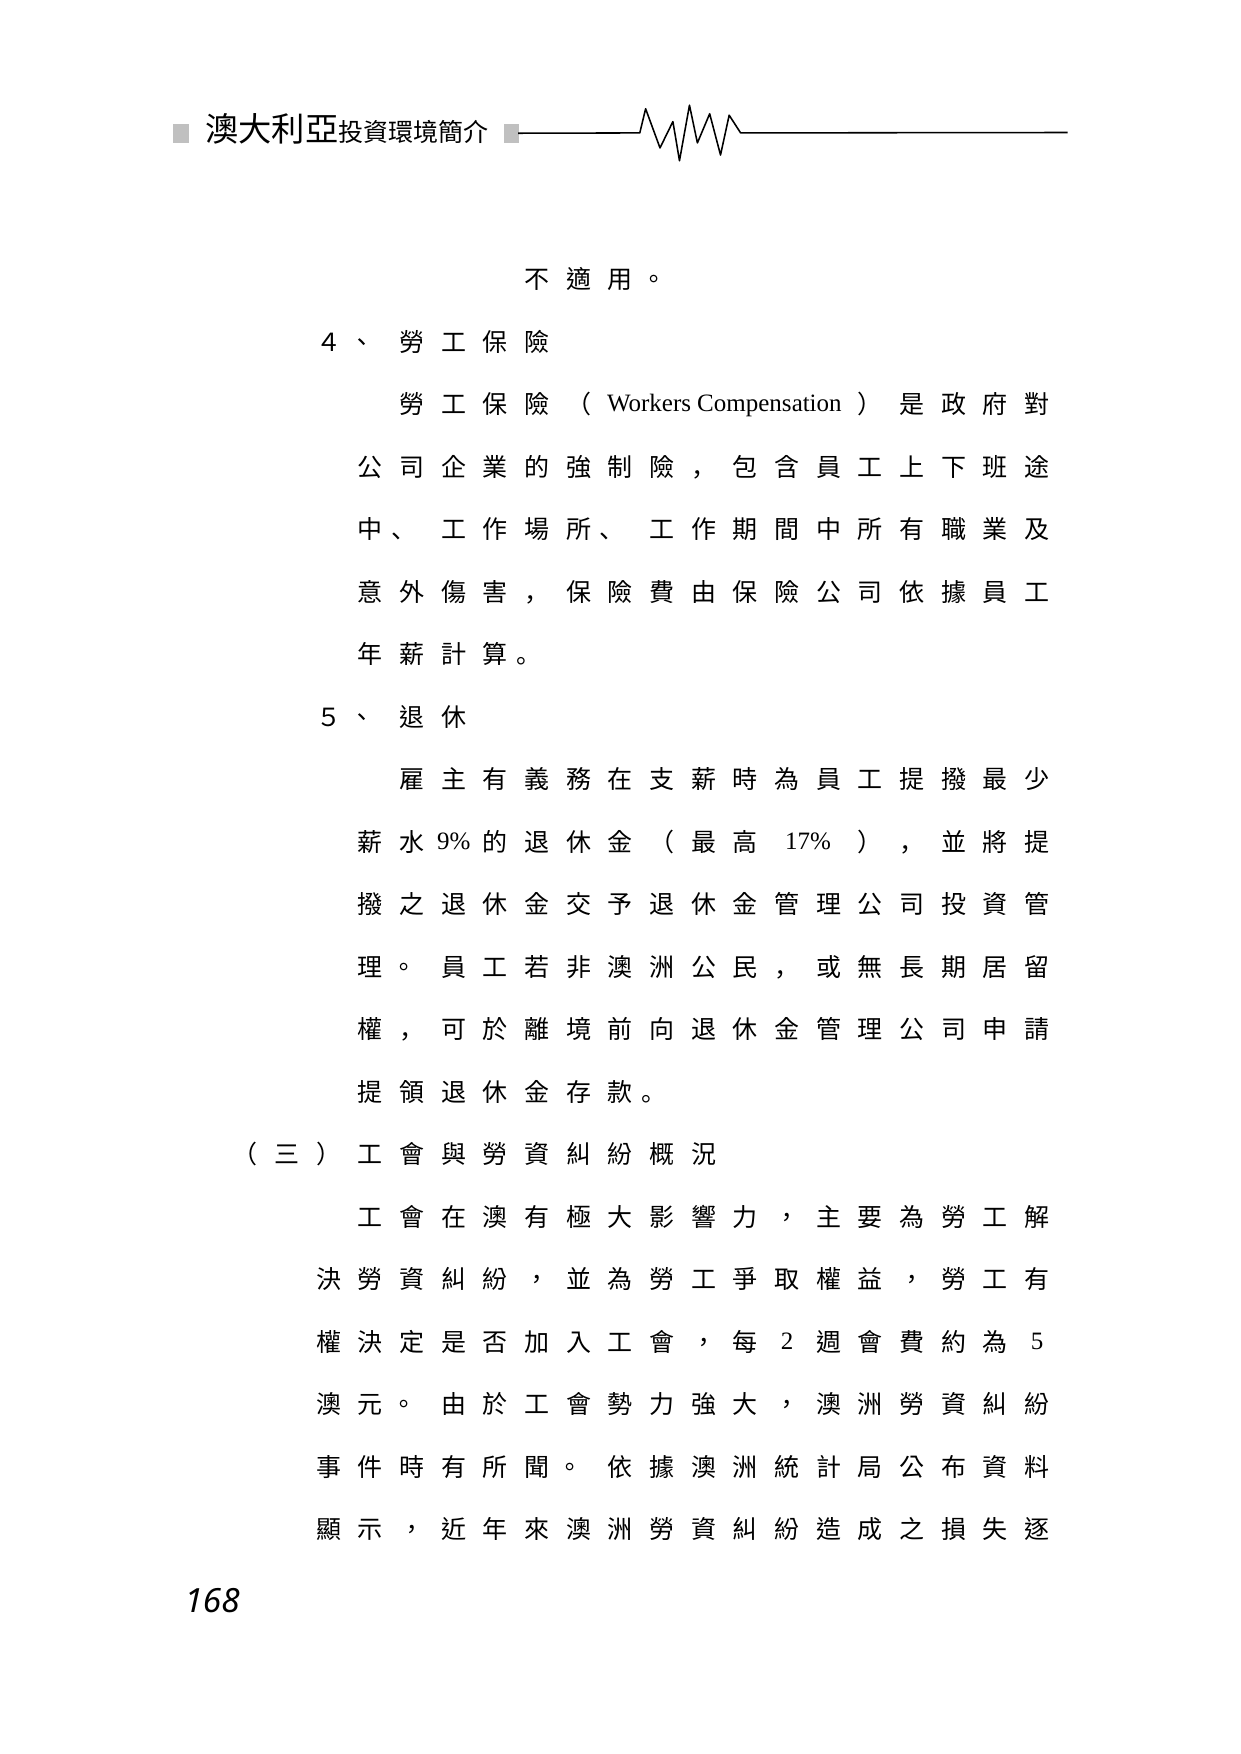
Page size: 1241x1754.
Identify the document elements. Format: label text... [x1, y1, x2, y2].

text ４、勞工保險 [281, 299, 1058, 361]
text 不適用。 [331, 236, 1058, 299]
text 工會在澳有極大影響力，主要為勞工解決勞資糾紛，並為勞工爭取權益，勞工有權決定是否加入工會，每2週會費約為5澳元。由於工會勢力強大，澳洲勞資糾紛事件時有所聞。依據澳洲統計局公布資料顯示，近年來澳洲勞資糾紛造成之損失逐 [281, 1174, 1058, 1549]
text ５、退休 [281, 674, 1058, 736]
text 雇主有義務在支薪時為員工提撥最少薪水9%的退休金（最高17%），並將提撥之退休金交予退休金管理公司投資管理。員工若非澳洲公民，或無長期居留權，可於離境前向退休金管理公司申請提領退休金存款。 [330, 736, 1058, 1111]
text （三）工會與勞資糾紛概況 [207, 1111, 1058, 1174]
text 勞工保險（Workers Compensation）是政府對公司企業的強制險，包含員工上下班途中、工作場所、工作期間中所有職業及意外傷害，保險費由保險公司依據員工年薪計算。 [330, 361, 1058, 674]
